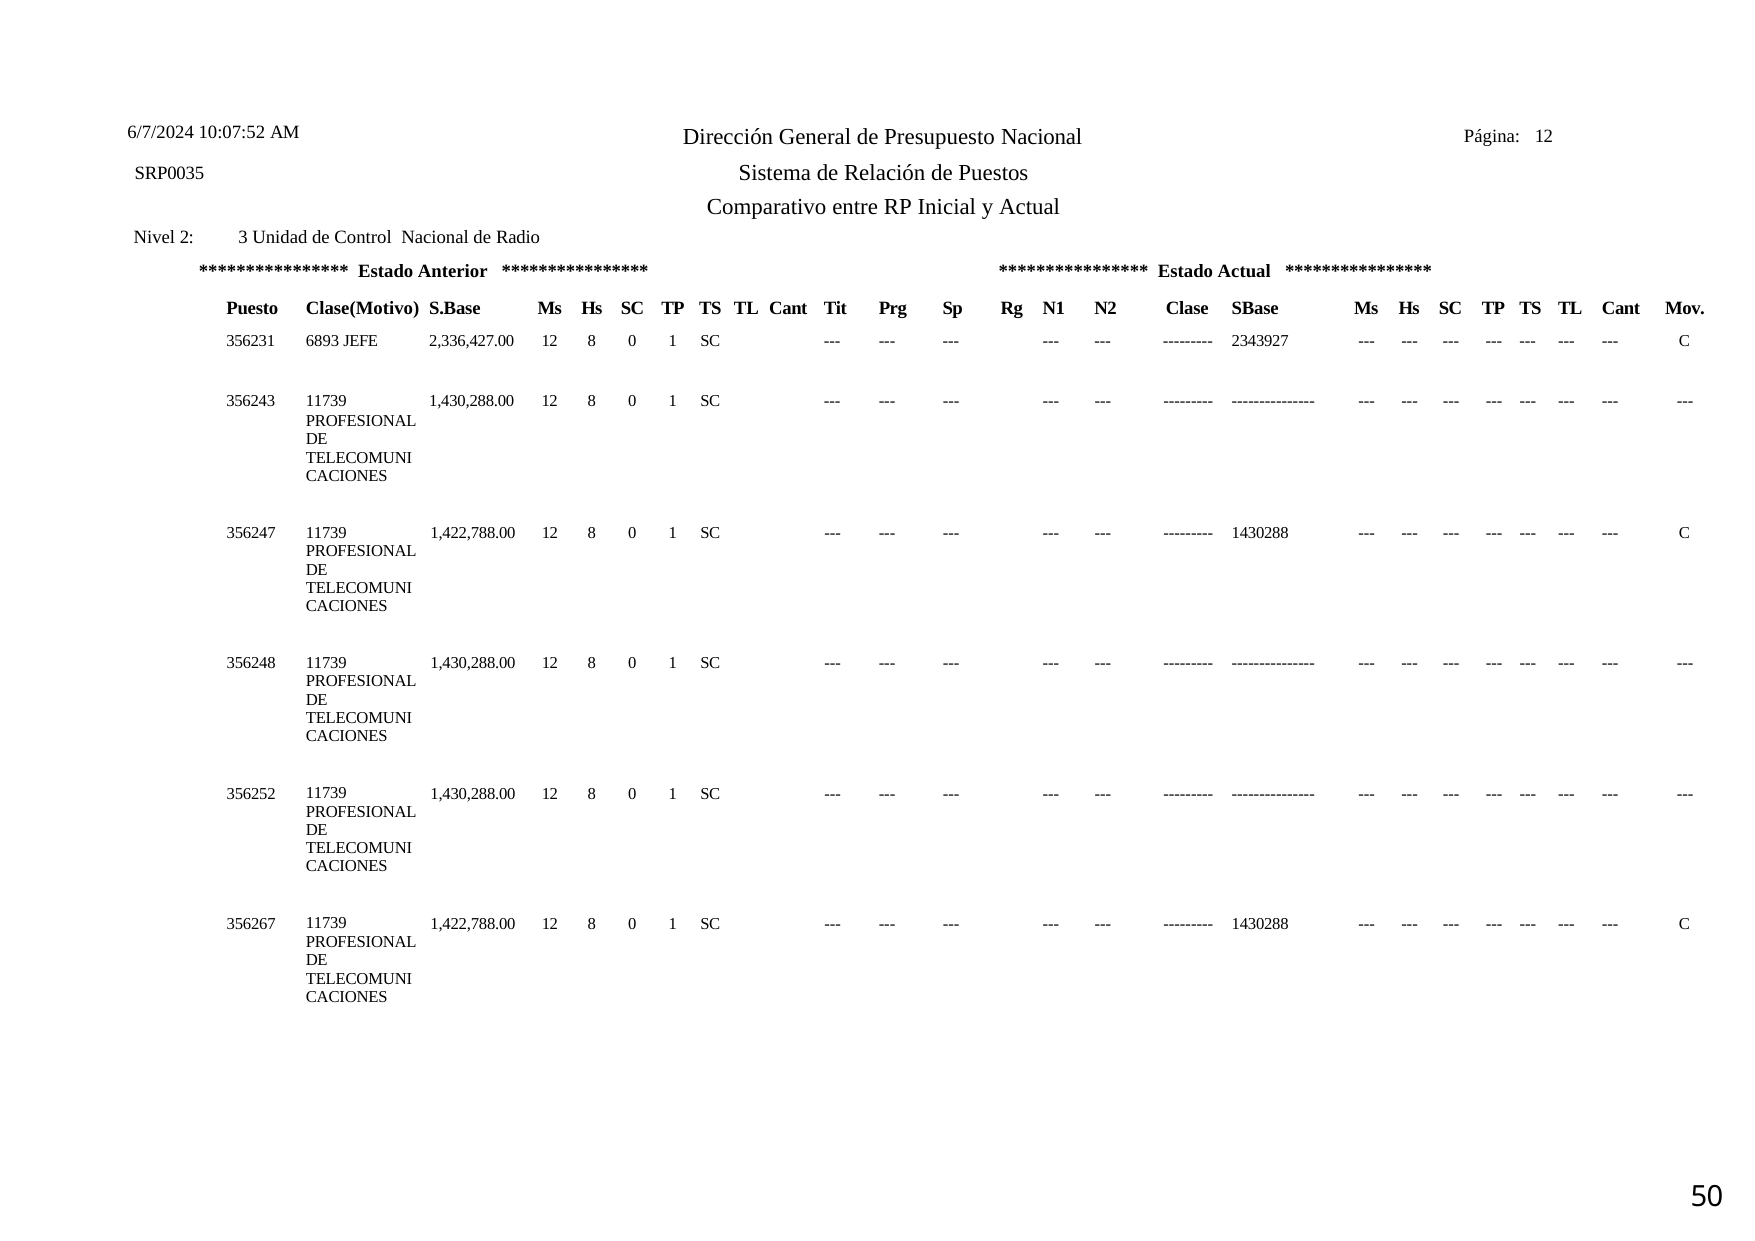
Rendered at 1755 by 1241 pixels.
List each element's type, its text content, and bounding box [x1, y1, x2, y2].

table_cell [1388, 412, 1429, 505]
table_cell C [1654, 895, 1712, 1007]
table_header Puesto Clase(Motivo) S.Base Ms 356231 6893 JEFE 2,336,427.00 12 [221, 298, 572, 372]
table_cell [925, 412, 981, 505]
table_cell [692, 412, 727, 505]
table_cell --- [863, 372, 924, 412]
table_cell --- [1334, 635, 1388, 765]
table_cell 356248 [221, 635, 291, 765]
table_cell --- [1388, 765, 1429, 895]
table_cell [728, 372, 816, 412]
table_cell 12 [527, 895, 572, 1007]
table_cell [1222, 412, 1334, 505]
table_header TP 1 [653, 298, 692, 372]
table_cell 11739 PROFESIONAL DE TELECOMUNI CACIONES [291, 765, 424, 895]
table_cell --- [728, 635, 863, 765]
table_cell --- [1550, 505, 1593, 635]
table_cell 8 [572, 372, 612, 412]
table_cell --- [1593, 635, 1653, 765]
table_cell PROFESIONAL DE TELECOMUNI CACIONES [291, 412, 424, 505]
table_header N1 --- [1032, 298, 1079, 372]
table_cell --- [1388, 372, 1429, 412]
table_cell --- [1388, 895, 1429, 1007]
table_cell --- [1429, 372, 1472, 412]
table_cell 1,430,288.00 [424, 765, 527, 895]
table_cell 356243 11739 1,430,288.00 12 [221, 372, 572, 412]
table_header Rg [981, 298, 1032, 372]
table_cell 0 [612, 372, 653, 412]
table_cell 8 [572, 635, 612, 765]
table_cell --- [1550, 895, 1593, 1007]
table_cell SC [692, 635, 727, 765]
table_cell 356267 [221, 895, 291, 1007]
table_cell 1 [653, 765, 692, 895]
table_cell --- [1334, 372, 1388, 412]
table_cell [1513, 412, 1550, 505]
table_cell --- [1550, 765, 1593, 895]
table_cell [1334, 412, 1388, 505]
table_cell 8 [572, 895, 612, 1007]
table_cell --- [1429, 505, 1472, 635]
table_cell [527, 412, 572, 505]
table_cell --- [1334, 505, 1388, 635]
table_cell --- [1334, 895, 1388, 1007]
table_cell 1 [653, 635, 692, 765]
table_cell --------- [1139, 635, 1222, 765]
table_cell --- [1654, 372, 1712, 412]
table_cell --- [1079, 765, 1139, 895]
table_cell --- [1388, 635, 1429, 765]
table_cell 0 [612, 765, 653, 895]
text Nivel 2: [133, 226, 194, 247]
table_header SC 0 [612, 298, 653, 372]
table_cell --------- [1139, 372, 1222, 412]
table_cell --- [863, 635, 924, 765]
table_cell --- [1593, 505, 1653, 635]
table_header Sp --- [925, 298, 981, 372]
table_cell --- [1429, 895, 1472, 1007]
table_cell 1 [653, 505, 692, 635]
table_cell --------------- [1222, 635, 1334, 765]
table_cell 11739 PROFESIONAL DE TELECOMUNI CACIONES [291, 895, 424, 1007]
table_cell [1654, 412, 1712, 505]
table_cell --- [925, 895, 981, 1007]
table_cell SC [692, 505, 727, 635]
table_cell [1079, 412, 1139, 505]
table_cell --- [925, 372, 981, 412]
table_cell --- [1654, 635, 1712, 765]
table_cell --- [1654, 765, 1712, 895]
table_cell 1,422,788.00 [424, 505, 527, 635]
table_cell --- [1472, 765, 1513, 895]
table_cell 11739 PROFESIONAL DE TELECOMUNI CACIONES [291, 635, 424, 765]
table_cell 1430288 [1222, 505, 1334, 635]
table_cell [981, 372, 1032, 412]
table_header Hs 8 [572, 298, 612, 372]
table_cell --- [925, 635, 981, 765]
table_cell SC [692, 895, 727, 1007]
table_cell --- [1593, 372, 1653, 412]
table_cell 1430288 [1222, 895, 1334, 1007]
table_cell --- [728, 765, 863, 895]
table_cell [572, 412, 612, 505]
table_cell [612, 412, 653, 505]
table_cell --- [1550, 372, 1593, 412]
text **************** Estado Anterior **************** **************** Estado Actual **************** [198, 260, 1621, 281]
table_header SBase 2343927 [1222, 298, 1334, 372]
table_header TS --- [1513, 298, 1550, 372]
table_cell --- [981, 895, 1079, 1007]
table_cell --- [1472, 372, 1513, 412]
table_cell --------- [1139, 765, 1222, 895]
table_cell [1139, 412, 1222, 505]
table_cell 1 [653, 372, 692, 412]
table_cell --- [863, 765, 924, 895]
table_cell --- [1550, 635, 1593, 765]
table_cell --- [981, 505, 1079, 635]
table_cell 0 [612, 895, 653, 1007]
table_cell --- [1472, 635, 1513, 765]
table_header Clase --------- [1139, 298, 1222, 372]
table_header Tit --- [816, 298, 863, 372]
table_cell --- [1429, 765, 1472, 895]
table_cell 12 [527, 635, 572, 765]
table_header Cant --- [1593, 298, 1653, 372]
table_cell --- [1513, 895, 1550, 1007]
table_cell [728, 412, 863, 505]
table_header Prg --- [863, 298, 924, 372]
table_cell --- [728, 505, 863, 635]
table_header Mov. C [1654, 298, 1712, 372]
table_cell [1472, 412, 1513, 505]
table_cell 0 [612, 505, 653, 635]
table_cell --- [1593, 765, 1653, 895]
table_cell --- [1079, 505, 1139, 635]
table_header SC --- [1429, 298, 1472, 372]
table_cell SC [692, 372, 727, 412]
table_cell 356247 [221, 505, 291, 635]
table_cell --- [863, 895, 924, 1007]
table_cell --------- [1139, 895, 1222, 1007]
table_cell --- [1472, 505, 1513, 635]
table_cell --- [1472, 895, 1513, 1007]
table_cell --- [1429, 635, 1472, 765]
table_cell 1,430,288.00 [424, 635, 527, 765]
table_cell --- [1079, 372, 1139, 412]
table_cell --- [1079, 895, 1139, 1007]
table_cell --- [1513, 765, 1550, 895]
table_cell --------------- [1222, 765, 1334, 895]
table_cell 12 [527, 505, 572, 635]
table_header TS SC [692, 298, 727, 372]
table_cell --- [728, 895, 863, 1007]
table_cell [1593, 412, 1653, 505]
table_cell --- [1079, 635, 1139, 765]
table_header TL --- [1550, 298, 1593, 372]
table_header Ms --- [1334, 298, 1388, 372]
table_cell 1 [653, 895, 692, 1007]
table_header Hs --- [1388, 298, 1429, 372]
table_cell --- [1032, 372, 1079, 412]
table_cell 12 [527, 765, 572, 895]
table_header TP --- [1472, 298, 1513, 372]
table_cell 11739 PROFESIONAL DE TELECOMUNI CACIONES [291, 505, 424, 635]
table_cell [863, 412, 924, 505]
table_cell --- [863, 505, 924, 635]
table_cell [1550, 412, 1593, 505]
table_cell --- [1513, 505, 1550, 635]
table_cell --- [925, 505, 981, 635]
table_header TL Cant [728, 298, 816, 372]
table_cell [221, 412, 291, 505]
table_cell [653, 412, 692, 505]
table_cell --- [1513, 372, 1550, 412]
table_cell [1429, 412, 1472, 505]
table_cell --- [981, 765, 1079, 895]
table_cell --- [1334, 765, 1388, 895]
table_header N2 --- [1079, 298, 1139, 372]
table_cell 8 [572, 505, 612, 635]
table_cell --- [981, 635, 1079, 765]
table_cell [981, 412, 1079, 505]
table_cell 356252 [221, 765, 291, 895]
table_cell --- [1513, 635, 1550, 765]
table_cell --------- [1139, 505, 1222, 635]
table_cell 8 [572, 765, 612, 895]
table_cell SC [692, 765, 727, 895]
table_cell --- [925, 765, 981, 895]
table_cell 0 [612, 635, 653, 765]
table_cell --- [1388, 505, 1429, 635]
table_cell --- [1593, 895, 1653, 1007]
table_cell --- [816, 372, 863, 412]
table_cell C [1654, 505, 1712, 635]
table_cell 1,422,788.00 [424, 895, 527, 1007]
table_cell [424, 412, 527, 505]
table_cell --------------- [1222, 372, 1334, 412]
list Unidad de Control Nacional de Radio [238, 226, 1621, 247]
